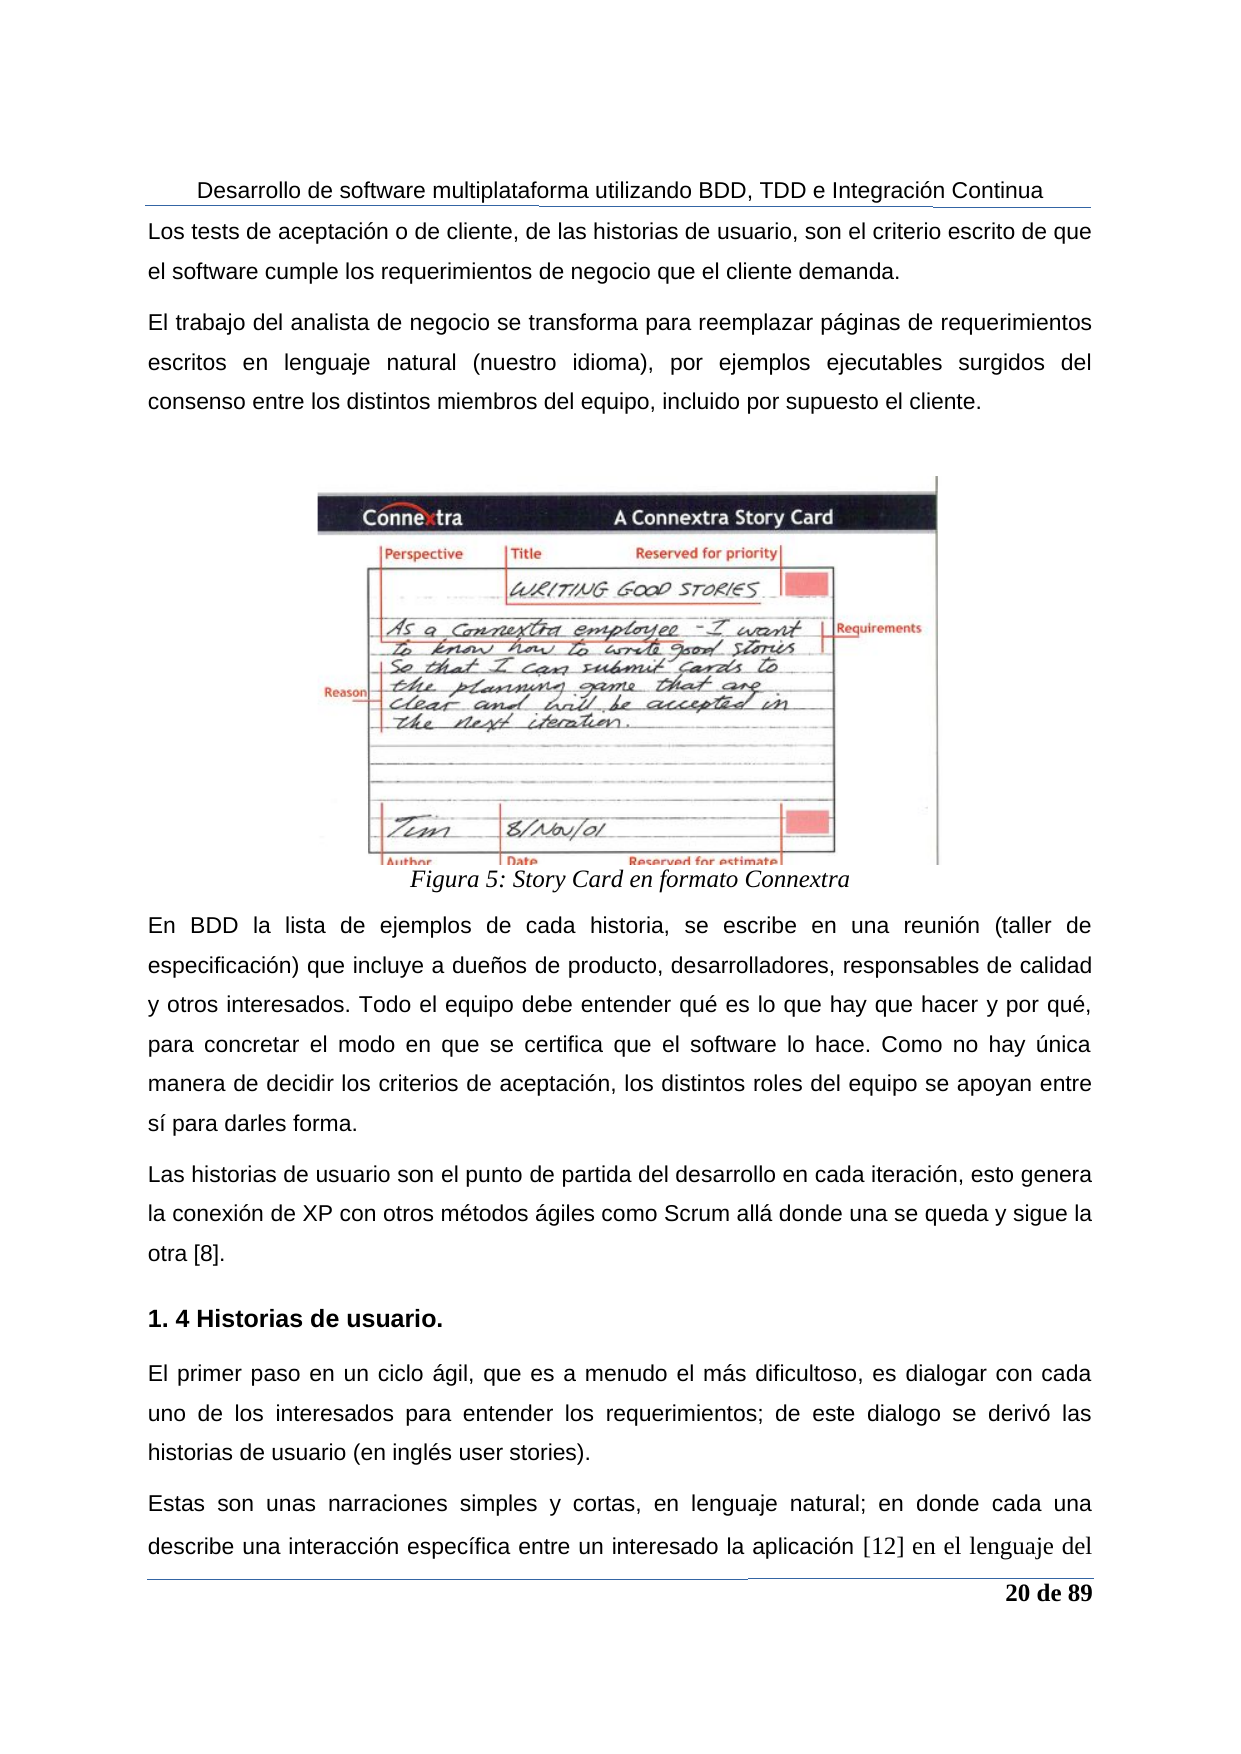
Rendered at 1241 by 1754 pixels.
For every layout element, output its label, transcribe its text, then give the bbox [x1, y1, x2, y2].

text Figura 5: Story Card en formato Connextra [318, 865, 942, 893]
subtitle 1. 4 Historias de usuario. [148, 1304, 1093, 1333]
text El primer paso en un ciclo ágil, que es a menudo el más dificultoso, es dialogar con cada uno de los interesados para entender los requerimientos; de este dialogo se derivó las historias de usuario (en inglés user stories). [148, 1360, 1093, 1465]
text En BDD la lista de ejemplos de cada historia, se escribe en una reunión (taller de especificación) que incluye a dueños de producto, desarrolladores, responsables de calidad y otros interesados. Todo el equipo debe entender qué es lo que hay que hacer y por qué, para concretar el modo en que se certifica que el software lo hace. Como no hay única manera de decidir los criterios de aceptación, los distintos roles del equipo se apoyan entre sí para darles forma. [148, 439, 1093, 1136]
text Los tests de aceptación o de cliente, de las historias de usuario, son el criterio escrito de que el software cumple los requerimientos de negocio que el cliente demanda. [148, 218, 1093, 284]
text Estas son unas narraciones simples y cortas, en lenguaje natural; en donde cada una describe una interacción específica entre un interesado la aplicación [12] en el lenguaje del [148, 1490, 1093, 1560]
text El trabajo del analista de negocio se transforma para reemplazar páginas de requerimientos escritos en lenguaje natural (nuestro idioma), por ejemplos ejecutables surgidos del consenso entre los distintos miembros del equipo, incluido por supuesto el cliente. [148, 309, 1093, 414]
text Las historias de usuario son el punto de partida del desarrollo en cada iteración, esto genera la conexión de XP con otros métodos ágiles como Scrum allá donde una se queda y sigue la otra [8]. [148, 1161, 1093, 1266]
picture [317, 476, 943, 865]
